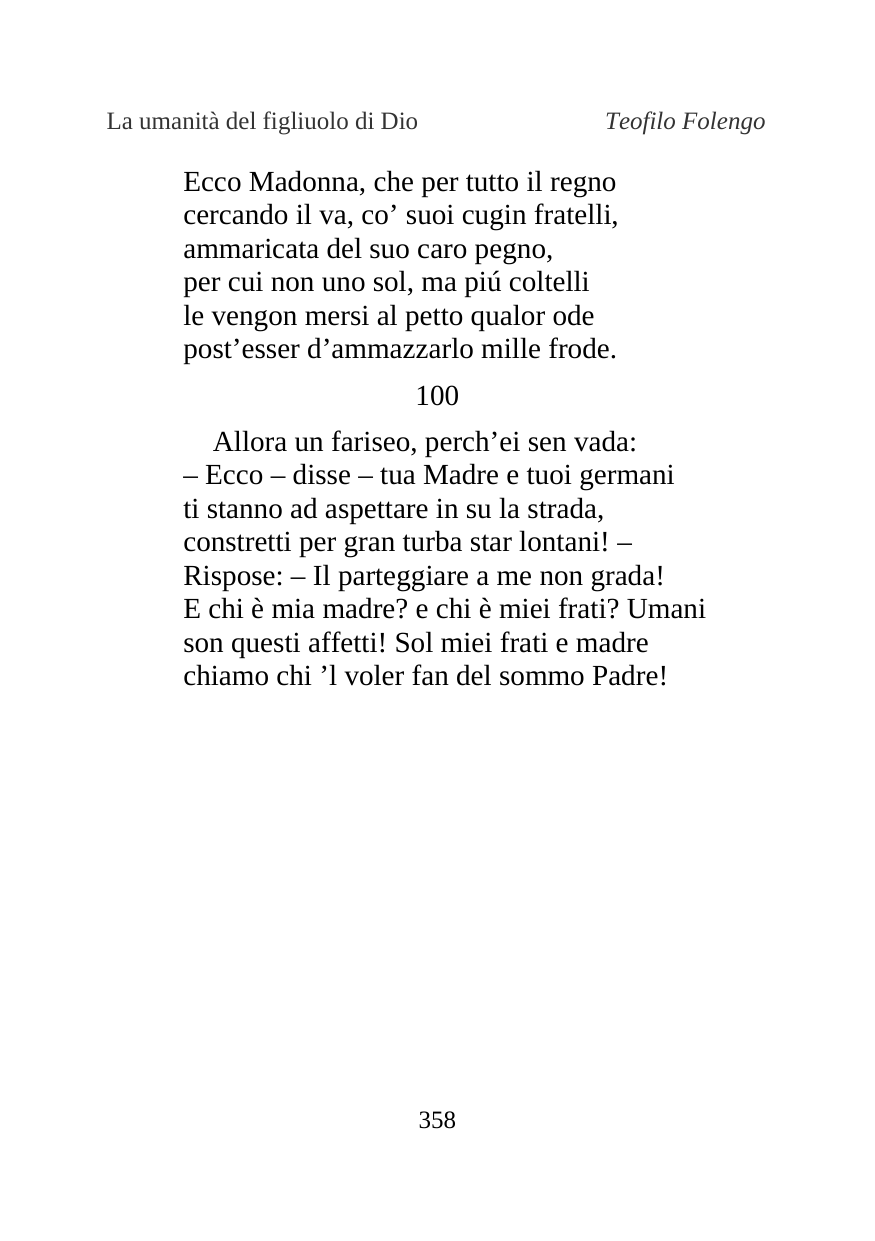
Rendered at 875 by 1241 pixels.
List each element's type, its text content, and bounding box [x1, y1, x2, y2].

text Allora un fariseo, perch’ei sen vada: – Ecco – disse – tua Madre e tuoi germani ti stanno ad aspettare in su la strada, constretti per gran turba star lontani! – Rispose: – Il parteggiare a me non grada! E chi è mia madre? e chi è miei frati? Umani son questi affetti! Sol miei frati e madre chiamo chi ’l voler fan del sommo Padre! [183, 424, 768, 692]
text 100 [106, 378, 768, 411]
text Ecco Madonna, che per tutto il regno cercando il va, co’ suoi cugin fratelli, ammaricata del suo caro pegno, per cui non uno sol, ma piú coltelli le vengon mersi al petto qualor ode post’esser d’ammazzarlo mille frode. [183, 164, 768, 365]
